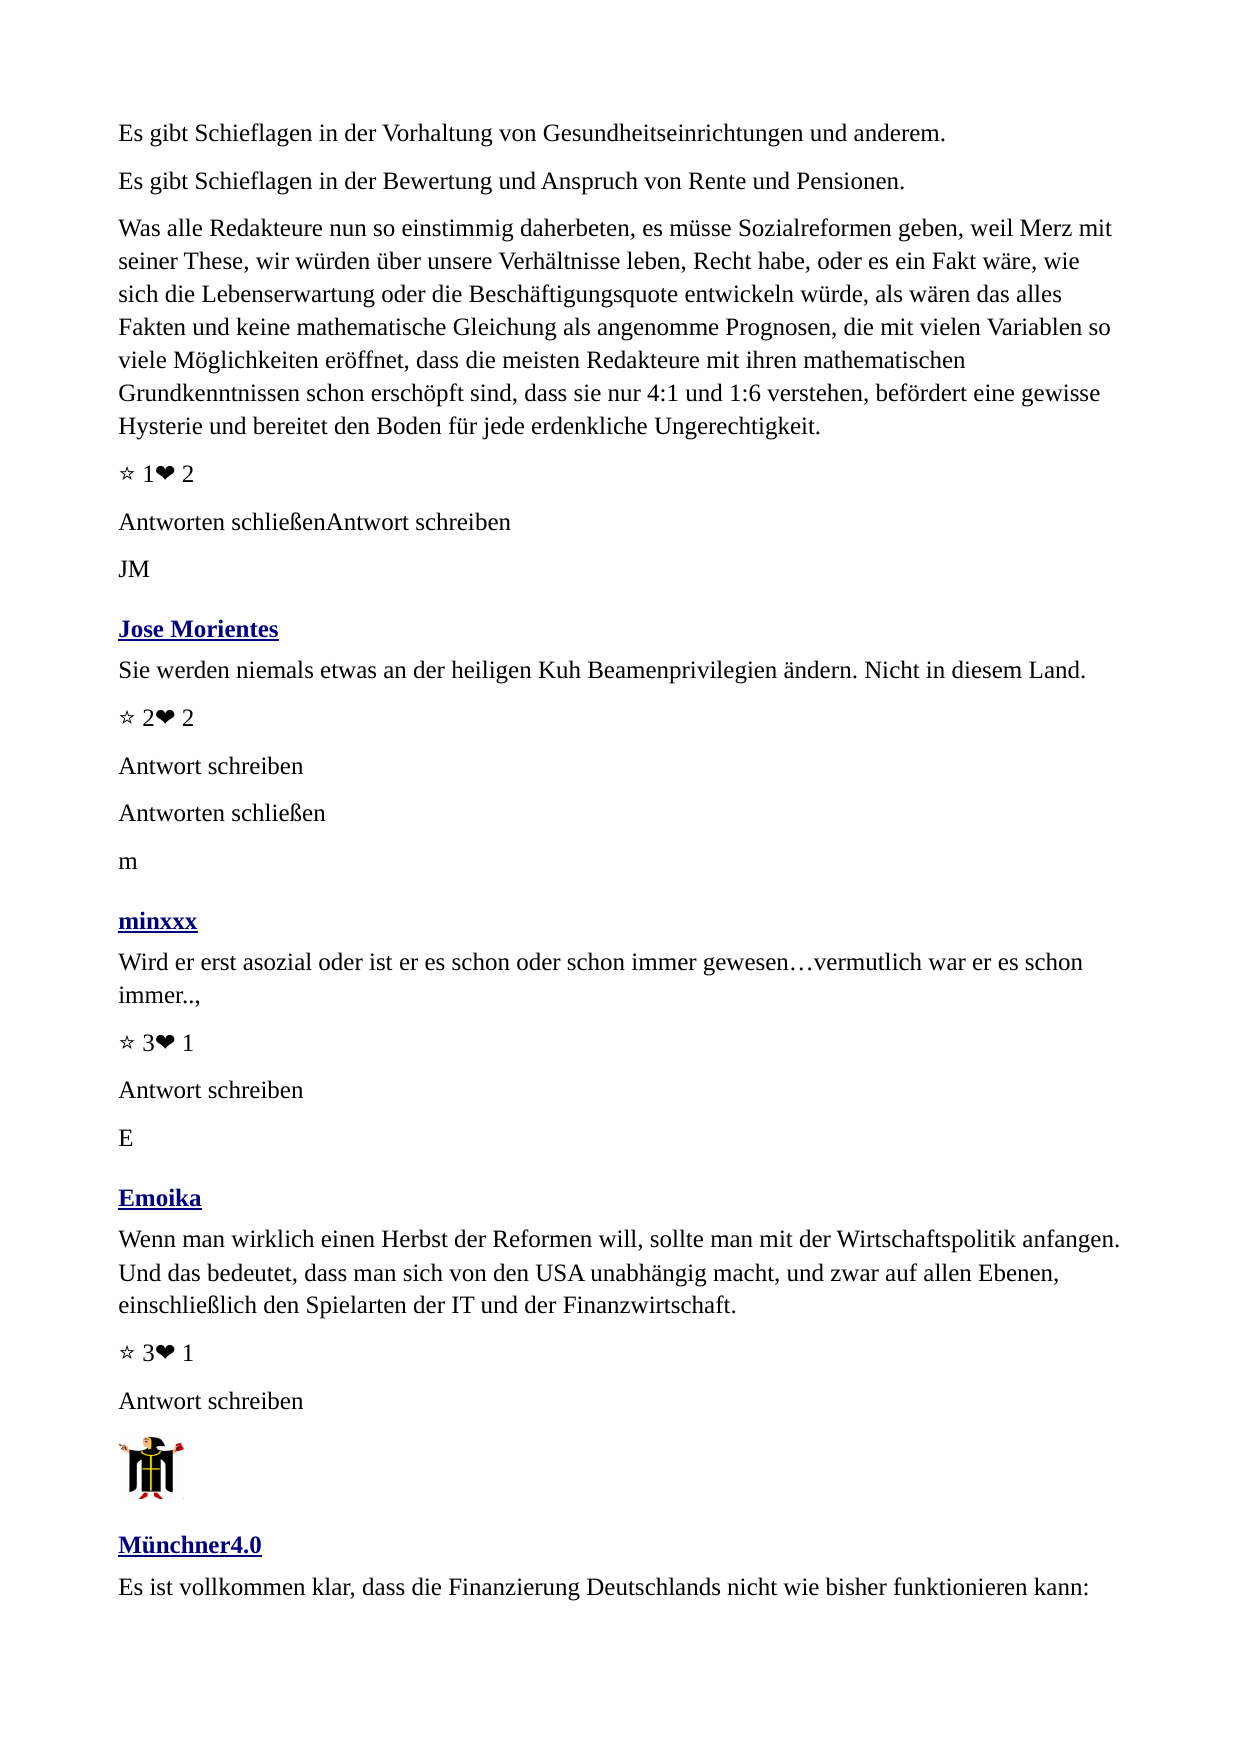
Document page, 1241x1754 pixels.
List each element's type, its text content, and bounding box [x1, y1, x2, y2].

text Es ist vollkommen klar, dass die Finanzierung Deutschlands nicht wie bisher funktionieren kann: [118, 1572, 1122, 1600]
text Es gibt Schieflagen in der Bewertung und Anspruch von Rente und Pensionen. [118, 166, 1122, 194]
text Antworten schließenAntwort schreiben [118, 507, 1122, 535]
text E [118, 1123, 1122, 1152]
subtitle Emoika [118, 1183, 1122, 1212]
text ⭐️ 3❤️ 1 [118, 1338, 1122, 1367]
text Wird er erst asozial oder ist er es schon oder schon immer gewesen…vermutlich war er es schon immer.., [118, 947, 1122, 1009]
text Sie werden niemals etwas an der heiligen Kuh Beamenprivilegien ändern. Nicht in diesem Land. [118, 656, 1122, 684]
subtitle minxxx [118, 906, 1122, 935]
text Es gibt Schieflagen in der Vorhaltung von Gesundheitseinrichtungen und anderem. [118, 118, 1122, 147]
text JM [118, 554, 1122, 583]
text Antwort schreiben [118, 1076, 1122, 1104]
text Was alle Redakteure nun so einstimmig daherbeten, es müsse Sozialreformen geben, weil Merz mit seiner These, wir würden über unsere Verhältnisse leben, Recht habe, oder es ein Fakt wäre, wie sich die Lebenserwartung oder die Beschäftigungsquote entwickeln würde, als wären das alles Fakten und keine mathematische Gleichung als angenomme Prognosen, die mit vielen Variablen so viele Möglichkeiten eröffnet, dass die meisten Redakteure mit ihren mathematischen Grundkenntnissen schon erschöpft sind, dass sie nur 4:1 und 1:6 verstehen, befördert eine gewisse Hysterie und bereitet den Boden für jede erdenkliche Ungerechtigkeit. [118, 213, 1122, 440]
text ⭐️ 3❤️ 1 [118, 1028, 1122, 1057]
text Antworten schließen [118, 798, 1122, 827]
subtitle Münchner4.0 [118, 1530, 1122, 1559]
text ⭐️ 1❤️ 2 [118, 459, 1122, 488]
subtitle Jose Morientes [118, 614, 1122, 643]
picture [118, 1433, 184, 1499]
text Antwort schreiben [118, 751, 1122, 779]
text Wenn man wirklich einen Herbst der Reformen will, sollte man mit der Wirtschaftspolitik anfangen. Und das bedeutet, dass man sich von den USA unabhängig macht, und zwar auf allen Ebenen, einschließlich den Spielarten der IT und der Finanzwirtschaft. [118, 1224, 1122, 1319]
text Antwort schreiben [118, 1386, 1122, 1414]
text m [118, 846, 1122, 875]
text ⭐️ 2❤️ 2 [118, 703, 1122, 732]
